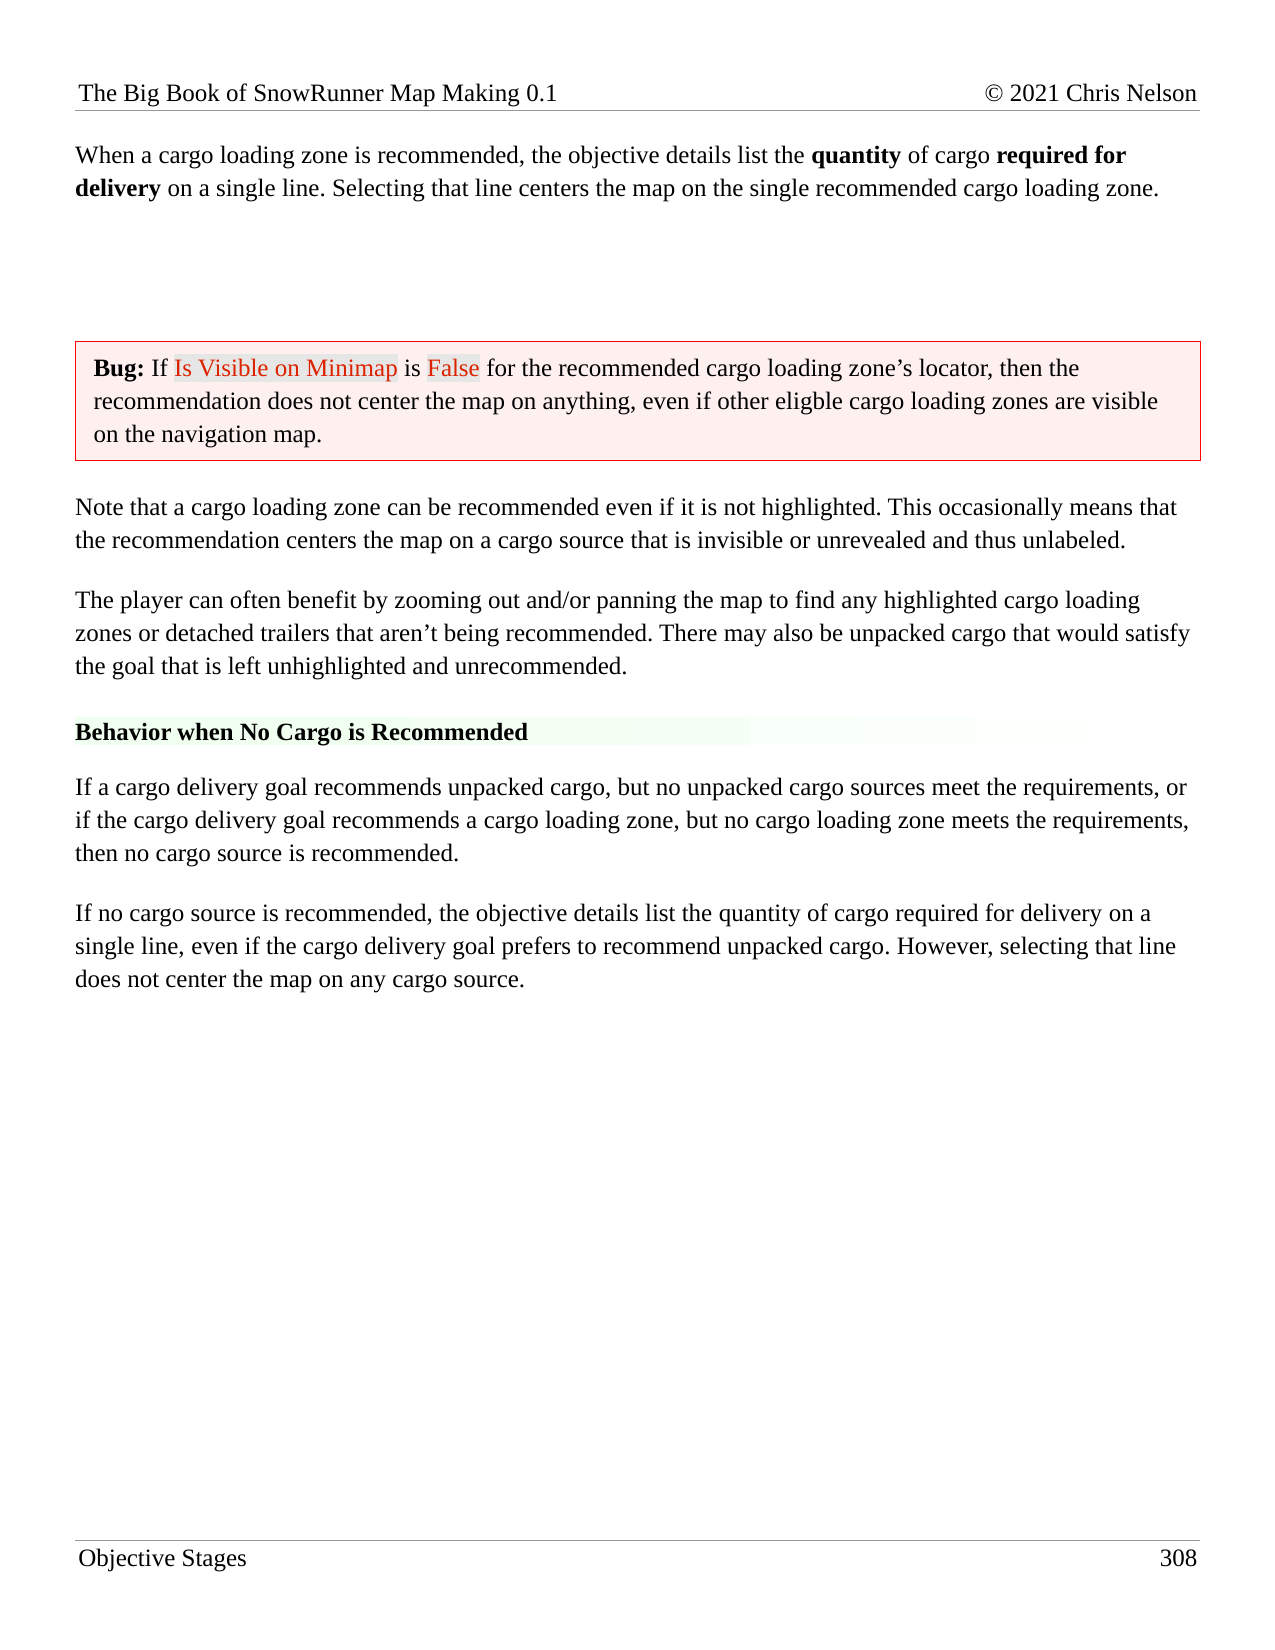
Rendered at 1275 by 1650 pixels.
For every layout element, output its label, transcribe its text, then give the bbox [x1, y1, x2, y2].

subtitle Behavior when No Cargo is Recommended [75, 717, 1200, 745]
text When a cargo loading zone is recommended, the objective details list the quantity of cargo required for delivery on a single line. Selecting that line centers the map on the single recommended cargo loading zone. [75, 140, 1200, 202]
text If a cargo delivery goal recommends unpacked cargo, but no unpacked cargo sources meet the requirements, or if the cargo delivery goal recommends a cargo loading zone, but no cargo loading zone meets the requirements, then no cargo source is recommended. [75, 772, 1200, 867]
text Note that a cargo loading zone can be recommended even if it is not highlighted. This occasionally means that the recommendation centers the map on a cargo source that is invisible or unrevealed and thus unlabeled. [75, 492, 1200, 553]
text If no cargo source is recommended, the objective details list the quantity of cargo required for delivery on a single line, even if the cargo delivery goal prefers to recommend unpacked cargo. However, selecting that line does not center the map on any cargo source. [75, 898, 1200, 993]
text The player can often benefit by zooming out and/or panning the map to find any highlighted cargo loading zones or detached trailers that aren’t being recommended. There may also be unpacked cargo that would satisfy the goal that is left unhighlighted and unrecommended. [75, 585, 1200, 679]
list If Is Visible on Minimap is False for the recommended cargo loading zone’s locator, then the recommendation does not center the map on anything, even if other eligble cargo loading zones are visible on the navigation map. [76, 342, 1200, 460]
